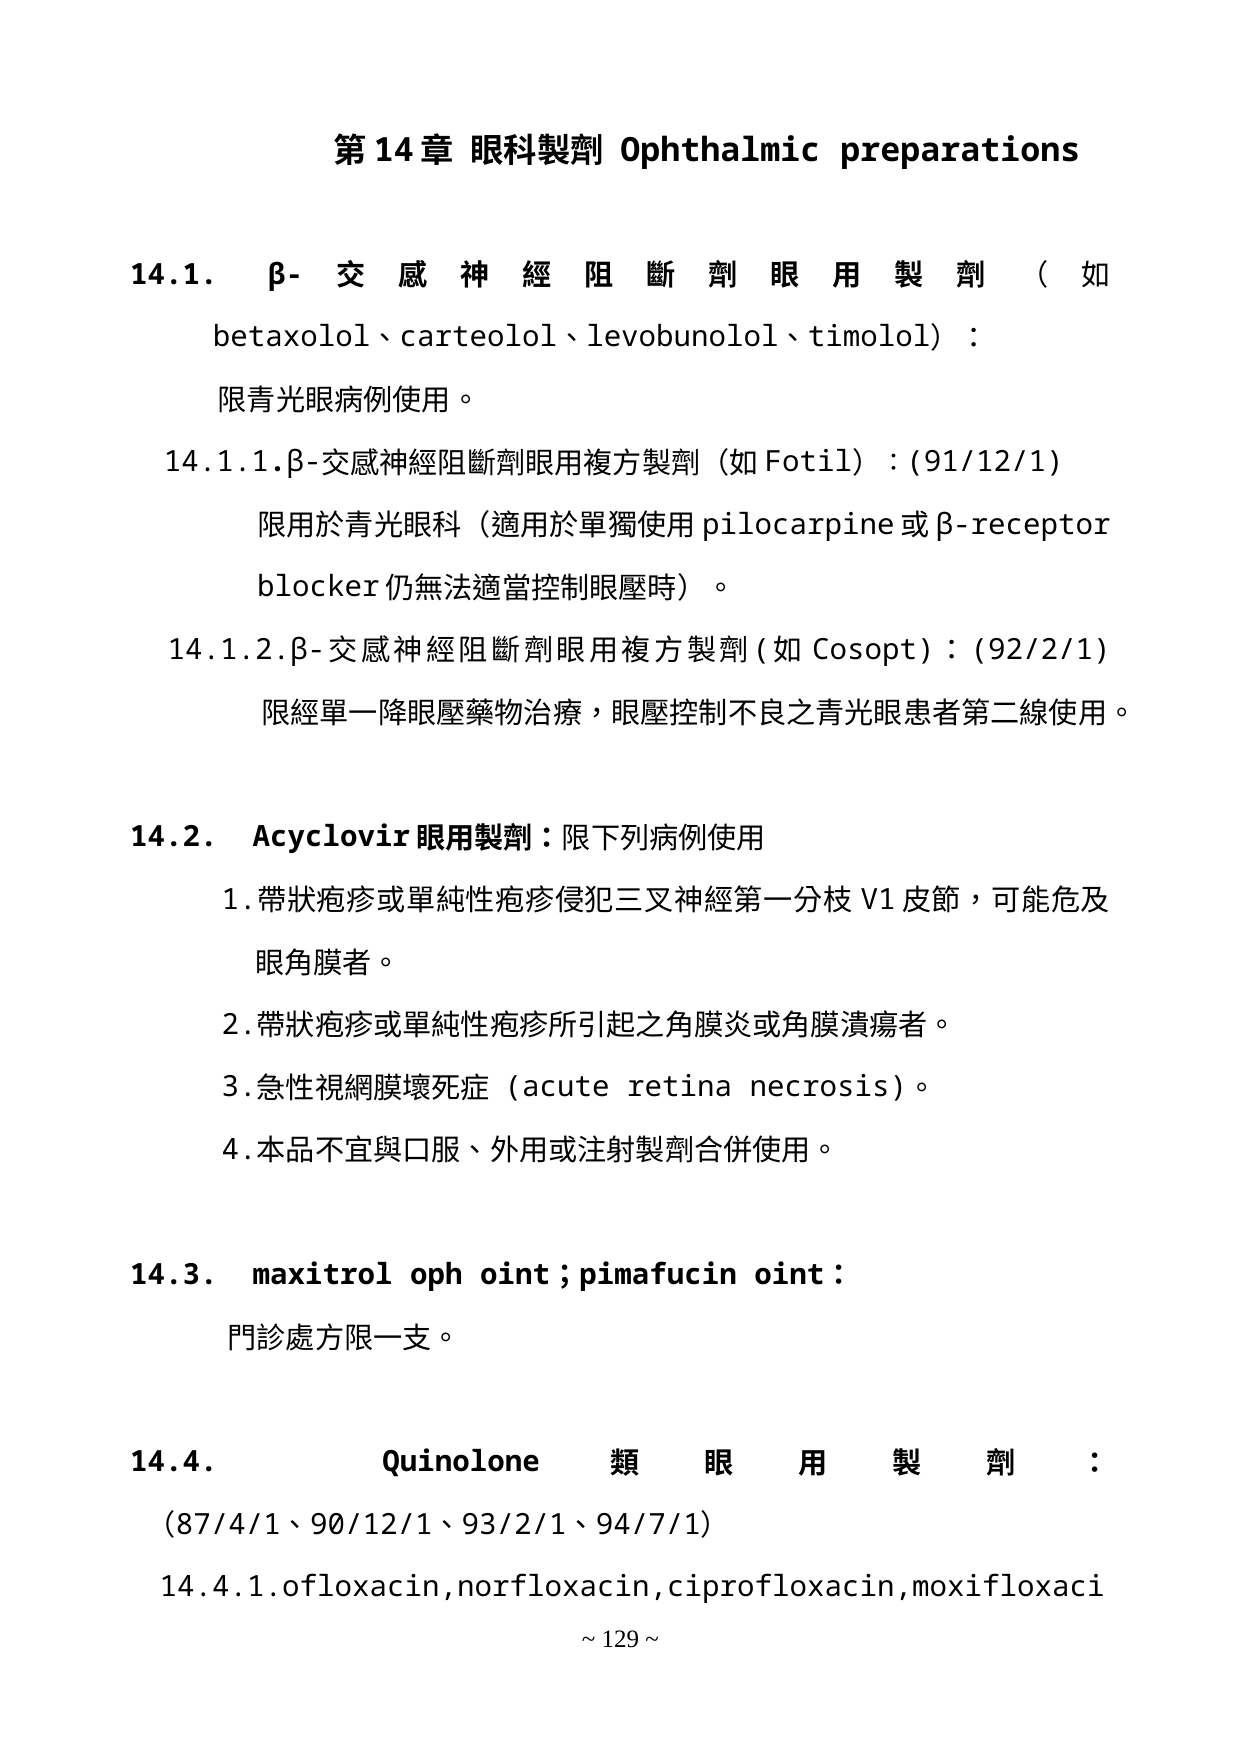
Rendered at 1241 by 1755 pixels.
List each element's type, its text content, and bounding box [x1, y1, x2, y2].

subtitle 14.2. Acyclovir眼用製劑：限下列病例使用 [130, 794, 1110, 856]
subtitle 第14章 眼科製劑 Ophthalmic preparations [266, 106, 1110, 169]
text 2.帶狀疱疹或單純性疱疹所引起之角膜炎或角膜潰瘍者。 [221, 981, 1110, 1044]
text 1.帶狀疱疹或單純性疱疹侵犯三叉神經第一分枝V1皮節，可能危及眼角膜者。 [221, 856, 1110, 981]
subtitle 14.3. maxitrol oph oint；pimafucin oint： [130, 1231, 1110, 1294]
text 3.急性視網膜壞死症 (acute retina necrosis)。 [221, 1044, 1110, 1106]
subtitle 14.4. Quinolone類眼用製劑：（87/4/1、90/12/1、93/2/1、94/7/1） [130, 1419, 1110, 1544]
subtitle 門診處方限一支。 [227, 1294, 1110, 1356]
text 14.1.1.β-交感神經阻斷劑眼用複方製劑（如Fotil）：(91/12/1) [163, 419, 1110, 481]
text 4.本品不宜與口服、外用或注射製劑合併使用。 [221, 1106, 1110, 1169]
text 14.4.1.ofloxacin,norfloxacin,ciprofloxacin,moxifloxaci [159, 1544, 1110, 1606]
text 限青光眼病例使用。 [217, 356, 1110, 419]
subtitle 14.1. β-交感神經阻斷劑眼用製劑（如betaxolol、carteolol、levobunolol、timolol）： [130, 231, 1110, 356]
text 14.1.2.β-交感神經阻斷劑眼用複方製劑(如Cosopt)：(92/2/1) 限經單一降眼壓藥物治療，眼壓控制不良之青光眼患者第二線使用。 [167, 606, 1110, 731]
text 限用於青光眼科（適用於單獨使用pilocarpine或β-receptor blocker仍無法適當控制眼壓時）。 [257, 481, 1110, 606]
